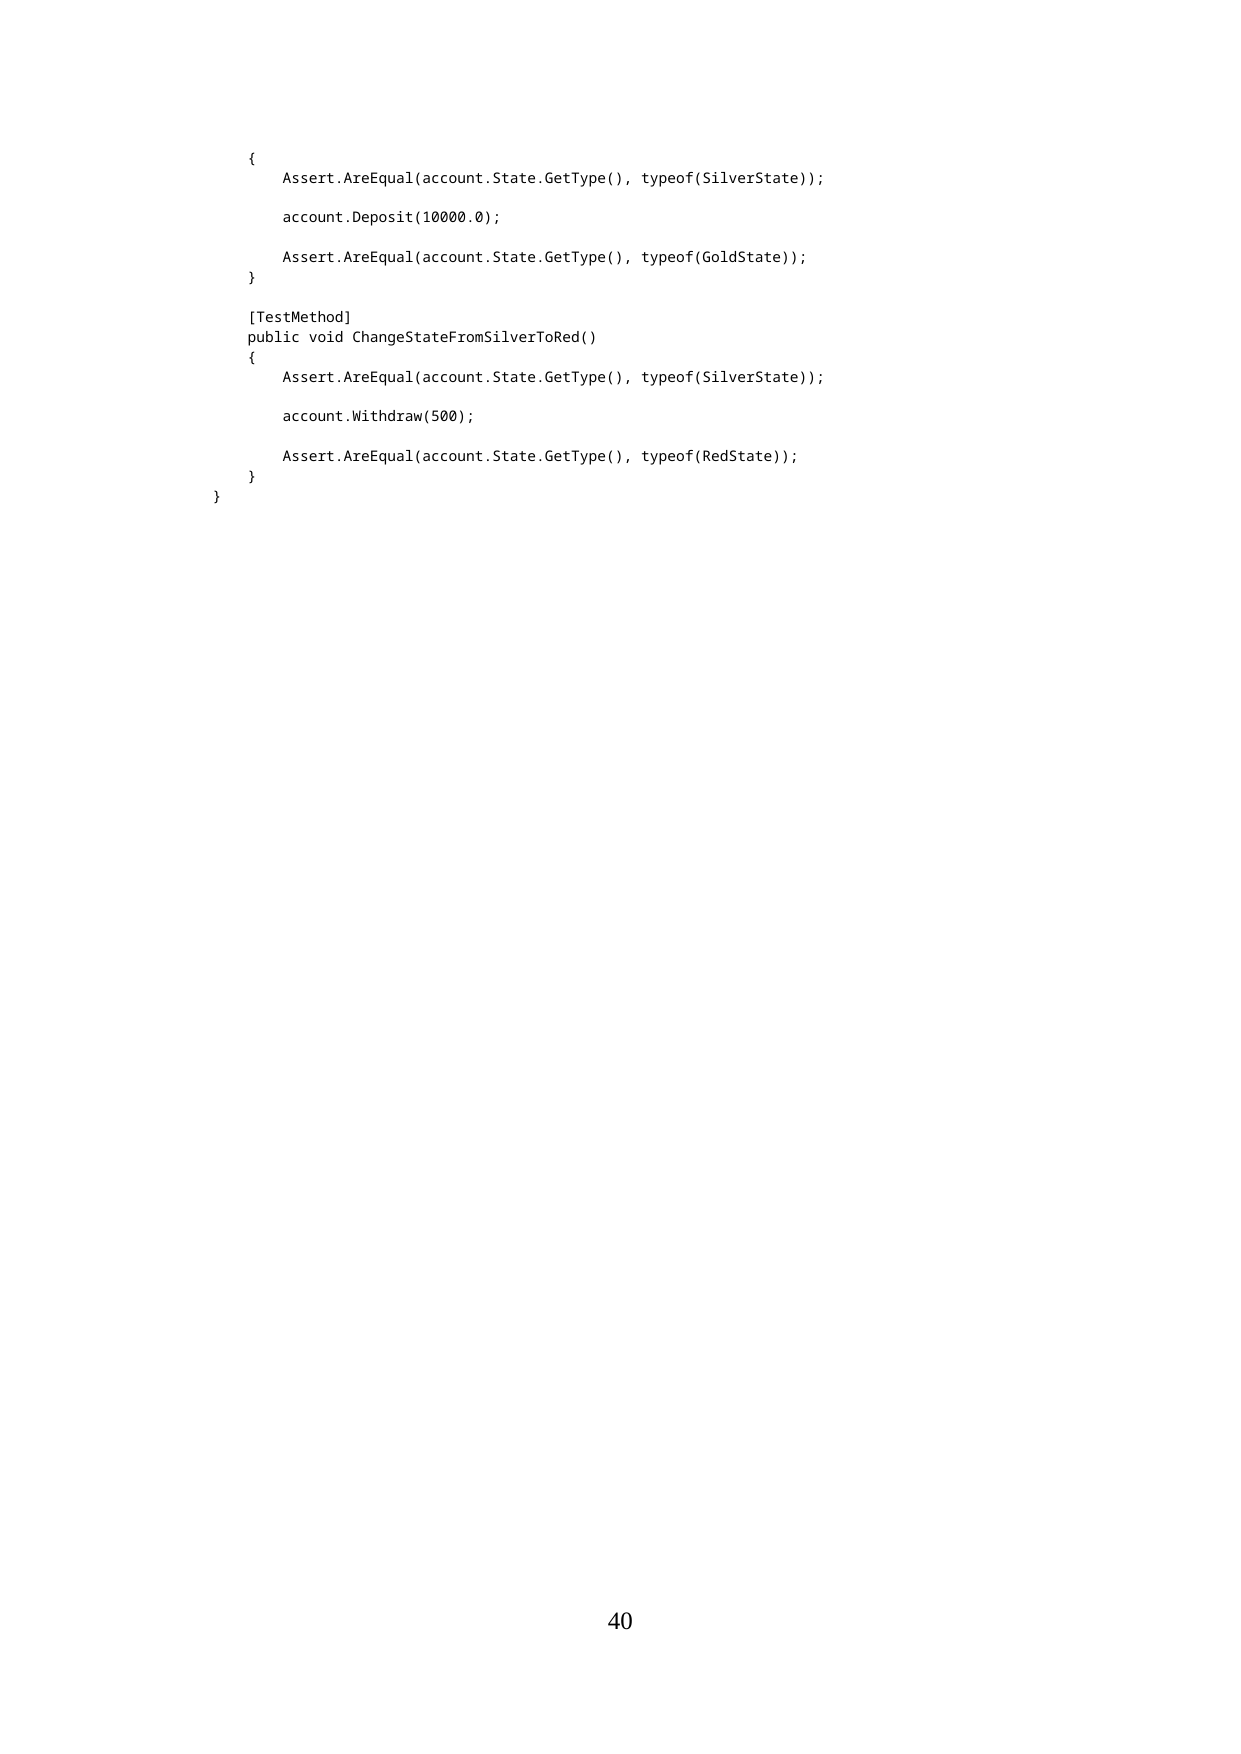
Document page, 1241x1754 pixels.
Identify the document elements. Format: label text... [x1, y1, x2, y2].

text [TestMethod] [177, 307, 1063, 327]
text } [177, 486, 1063, 506]
text Assert.AreEqual(account.State.GetType(), typeof(SilverState)); [177, 366, 1063, 386]
text Assert.AreEqual(account.State.GetType(), typeof(GoldState)); [177, 247, 1063, 267]
text Assert.AreEqual(account.State.GetType(), typeof(RedState)); [177, 446, 1063, 466]
text account.Withdraw(500); [177, 406, 1063, 426]
text { [177, 148, 1063, 167]
text public void ChangeStateFromSilverToRed() [177, 327, 1063, 347]
text { [177, 347, 1063, 366]
text Assert.AreEqual(account.State.GetType(), typeof(SilverState)); [177, 167, 1063, 187]
text } [177, 267, 1063, 287]
text } [177, 466, 1063, 486]
text account.Deposit(10000.0); [177, 207, 1063, 227]
